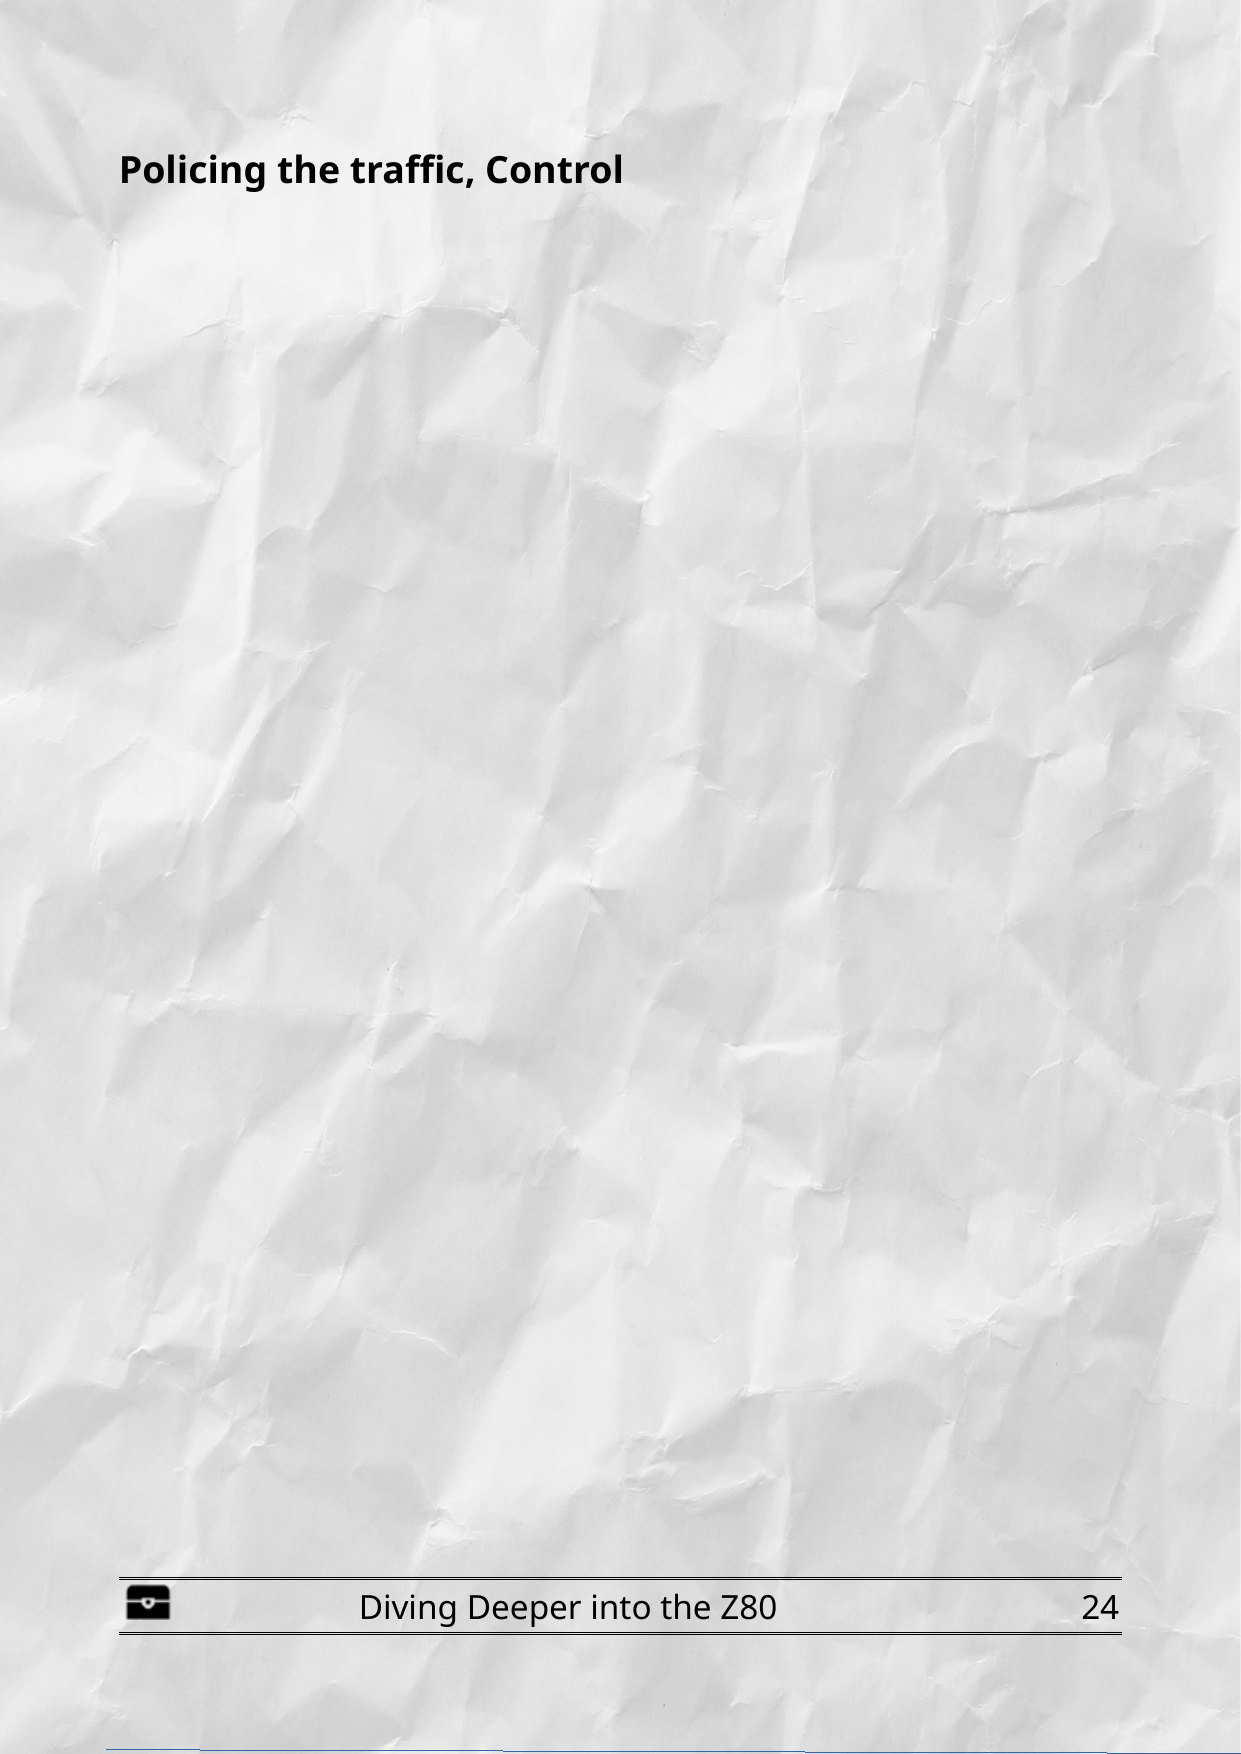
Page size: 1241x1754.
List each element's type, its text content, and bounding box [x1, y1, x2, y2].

subtitle Policing the traffic, Control [118, 143, 1122, 194]
picture [0, 0, 1241, 1754]
